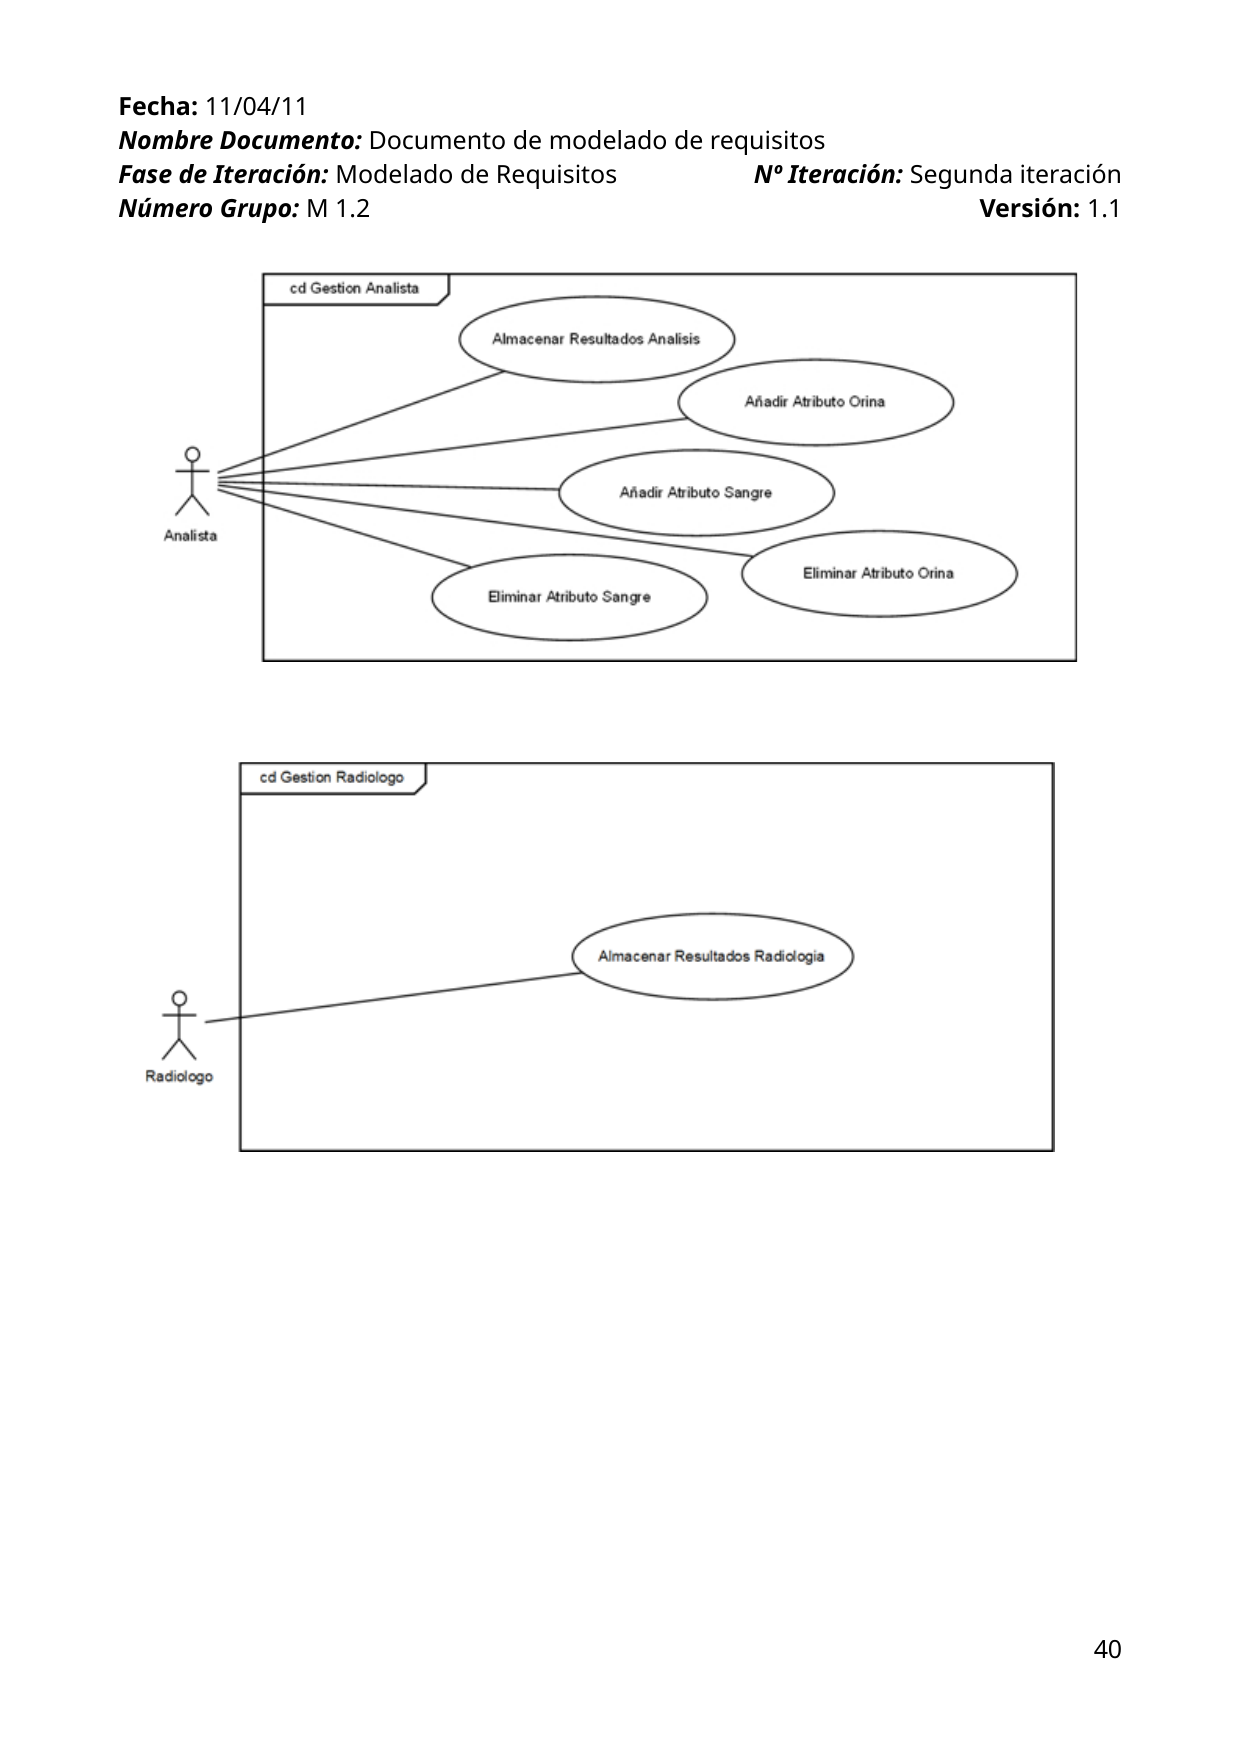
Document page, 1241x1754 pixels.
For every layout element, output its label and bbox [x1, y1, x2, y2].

picture [163, 272, 1078, 662]
picture [145, 762, 1055, 1152]
